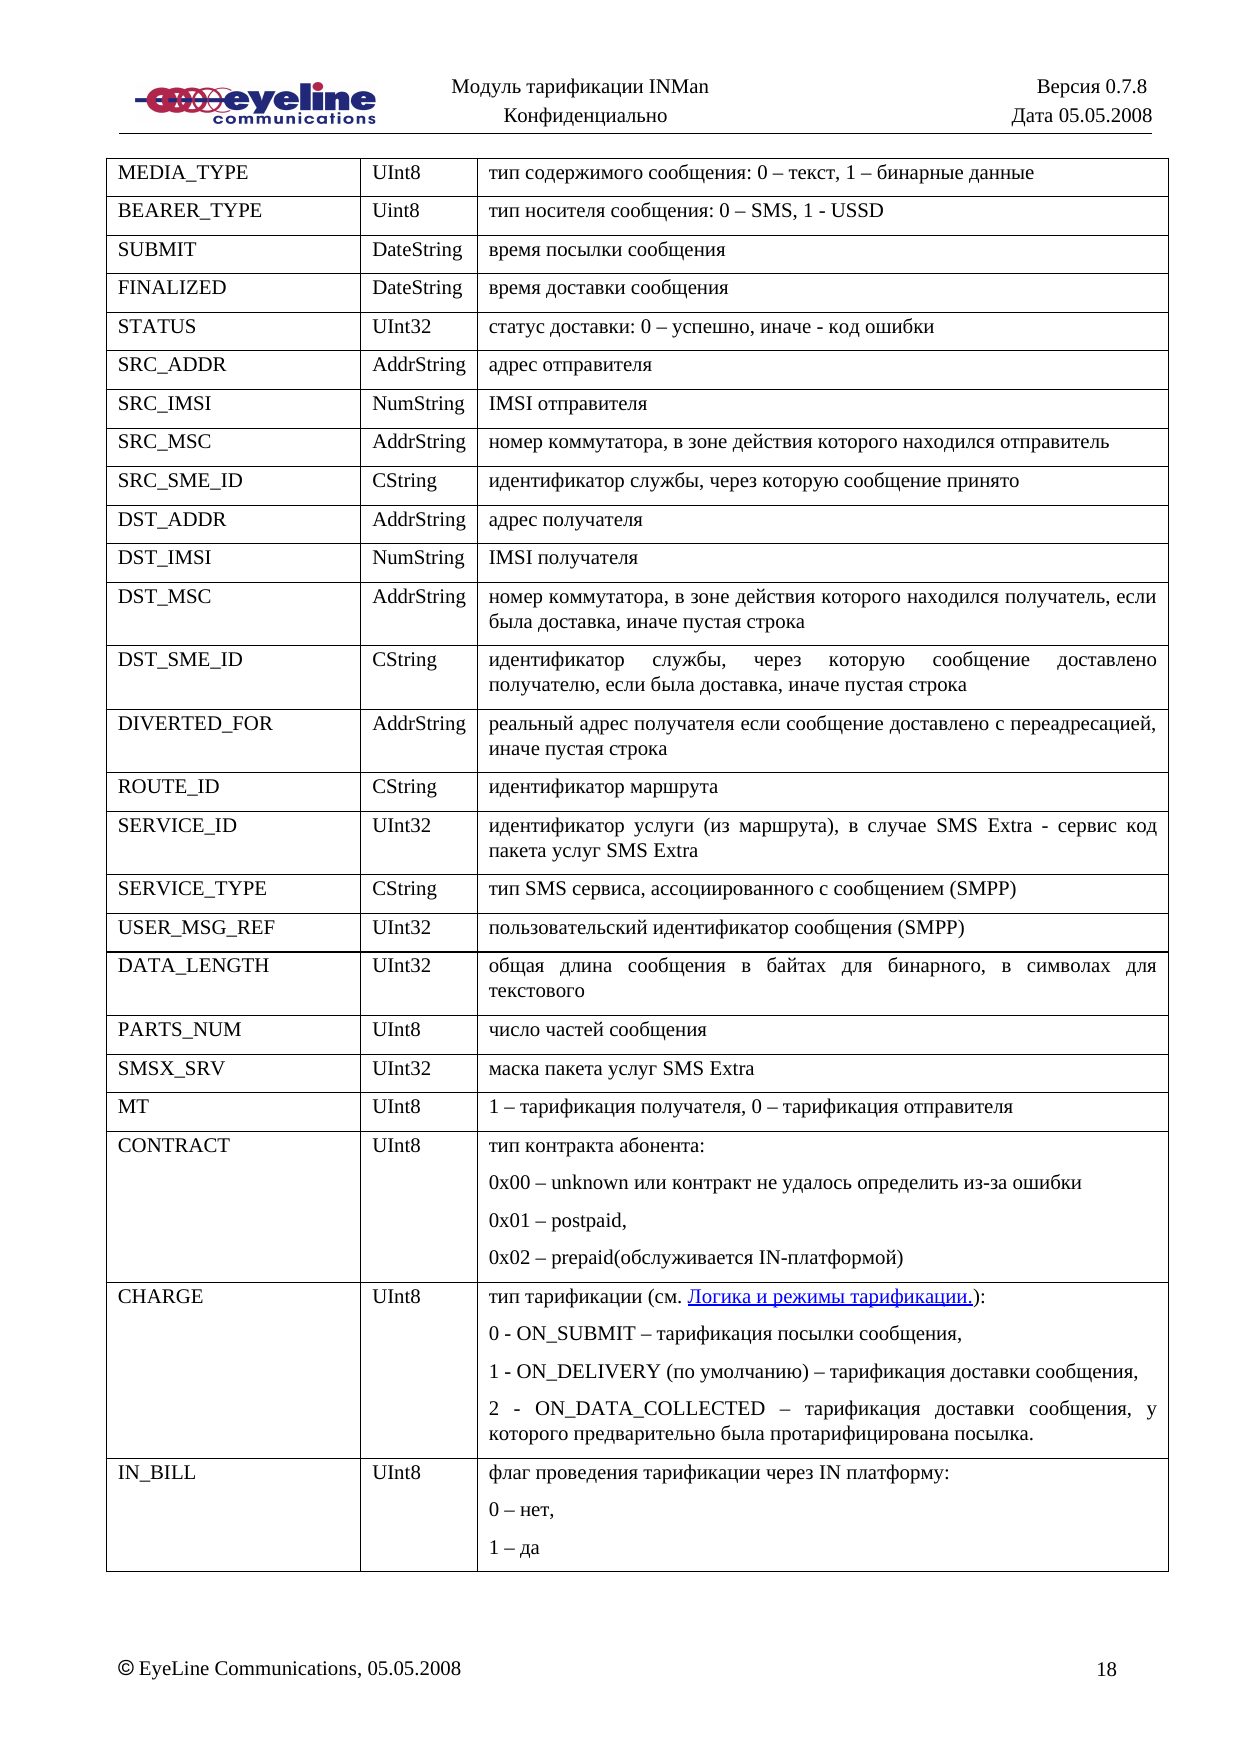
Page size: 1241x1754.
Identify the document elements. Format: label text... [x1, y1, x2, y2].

table_cell время посылки сообщения [478, 236, 1168, 273]
table_cell SERVICE_ID [107, 812, 360, 874]
table_cell FINALIZED [107, 274, 360, 312]
table_cell UInt32 [361, 953, 477, 1015]
table_cell идентификатор маршрута [478, 773, 1168, 811]
table_cell AddrString [361, 429, 477, 466]
table_cell NumString [361, 390, 477, 427]
table_cell идентификатор услуги (из маршрута), в случае SMS Extra - сервис код пакета услуг SMS Extra [478, 812, 1168, 874]
table_cell флаг проведения тарификации через IN платформу: 0 – нет, 1 – да [478, 1459, 1168, 1571]
table_cell AddrString [361, 506, 477, 543]
table_cell идентификатор службы, через которую сообщение принято [478, 467, 1168, 504]
table_cell время доставки сообщения [478, 274, 1168, 312]
table_cell UInt32 [361, 812, 477, 874]
table_cell USER_MSG_REF [107, 914, 360, 951]
table_cell тип контракта абонента: 0x00 – unknown или контракт не удалось определить из-за ошибки 0x01 – postpaid, 0x02 – prepaid(обслуживается IN-платформой) [478, 1132, 1168, 1282]
table_cell общая длина сообщения в байтах для бинарного, в символах для текстового [478, 953, 1168, 1015]
table_cell CString [361, 875, 477, 913]
table_cell статус доставки: 0 – успешно, иначе - код ошибки [478, 313, 1168, 350]
table_cell идентификатор службы, через которую сообщение доставлено получателю, если была доставка, иначе пустая строка [478, 646, 1168, 709]
table_cell DateString [361, 236, 477, 273]
table_cell SUBMIT [107, 236, 360, 273]
table_cell DIVERTED_FOR [107, 710, 360, 772]
table_cell UInt32 [361, 1055, 477, 1092]
table_cell DATA_LENGTH [107, 953, 360, 1015]
table_cell UInt8 [361, 159, 477, 196]
table_cell тип содержимого сообщения: 0 – текст, 1 – бинарные данные [478, 159, 1168, 196]
table_cell SMSX_SRV [107, 1055, 360, 1092]
table_cell UInt8 [361, 1459, 477, 1571]
table_cell BEARER_TYPE [107, 197, 360, 235]
table_cell CString [361, 646, 477, 709]
table_cell NumString [361, 544, 477, 582]
table_cell CString [361, 773, 477, 811]
table_cell адрес получателя [478, 506, 1168, 543]
table_cell CString [361, 467, 477, 504]
table_cell CHARGE [107, 1283, 360, 1458]
table_cell тип тарификации (см. Логика и режимы тарификации.): 0 - ON_SUBMIT – тарификация посылки сообщения, 1 - ON_DELIVERY (по умолчанию) – тарификация доставки сообщения, 2 - ON_DATA_COLLECTED – тарификация доставки сообщения, у которого предварительно была протарифицирована посылка. [478, 1283, 1168, 1458]
table_cell номер коммутатора, в зоне действия которого находился получатель, если была доставка, иначе пустая строка [478, 583, 1168, 645]
table_cell SRC_ADDR [107, 351, 360, 389]
table_cell UInt8 [361, 1093, 477, 1131]
table_cell DST_ADDR [107, 506, 360, 543]
table_cell SRC_IMSI [107, 390, 360, 427]
table_cell MT [107, 1093, 360, 1131]
table_cell тип SMS сервиса, ассоциированного с сообщением (SMPP) [478, 875, 1168, 913]
table_cell UInt8 [361, 1016, 477, 1053]
picture [135, 82, 376, 124]
table_cell SRC_SME_ID [107, 467, 360, 504]
table_cell IMSI получателя [478, 544, 1168, 582]
table_cell DST_IMSI [107, 544, 360, 582]
table_cell UInt32 [361, 914, 477, 951]
table_cell пользовательский идентификатор сообщения (SMPP) [478, 914, 1168, 951]
table_cell UInt8 [361, 1132, 477, 1282]
table_cell STATUS [107, 313, 360, 350]
table_cell DST_MSC [107, 583, 360, 645]
table_cell реальный адрес получателя если сообщение доставлено с переадресацией, иначе пустая строка [478, 710, 1168, 772]
table_cell IMSI отправителя [478, 390, 1168, 427]
table_cell число частей сообщения [478, 1016, 1168, 1053]
table_cell AddrString [361, 710, 477, 772]
table_cell маска пакета услуг SMS Extra [478, 1055, 1168, 1092]
table_cell IN_BILL [107, 1459, 360, 1571]
table_cell DateString [361, 274, 477, 312]
table_cell тип носителя сообщения: 0 – SMS, 1 - USSD [478, 197, 1168, 235]
table_cell SRC_MSC [107, 429, 360, 466]
table_cell CONTRACT [107, 1132, 360, 1282]
table_cell SERVICE_TYPE [107, 875, 360, 913]
table_cell номер коммутатора, в зоне действия которого находился отправитель [478, 429, 1168, 466]
table_cell UInt8 [361, 1283, 477, 1458]
table_cell MEDIA_TYPE [107, 159, 360, 196]
table_cell UInt32 [361, 313, 477, 350]
table_cell 1 – тарификация получателя, 0 – тарификация отправителя [478, 1093, 1168, 1131]
table_cell Uint8 [361, 197, 477, 235]
table_cell AddrString [361, 583, 477, 645]
table_cell DST_SME_ID [107, 646, 360, 709]
table_cell адрес отправителя [478, 351, 1168, 389]
table_cell ROUTE_ID [107, 773, 360, 811]
table_cell AddrString [361, 351, 477, 389]
table_cell PARTS_NUM [107, 1016, 360, 1053]
